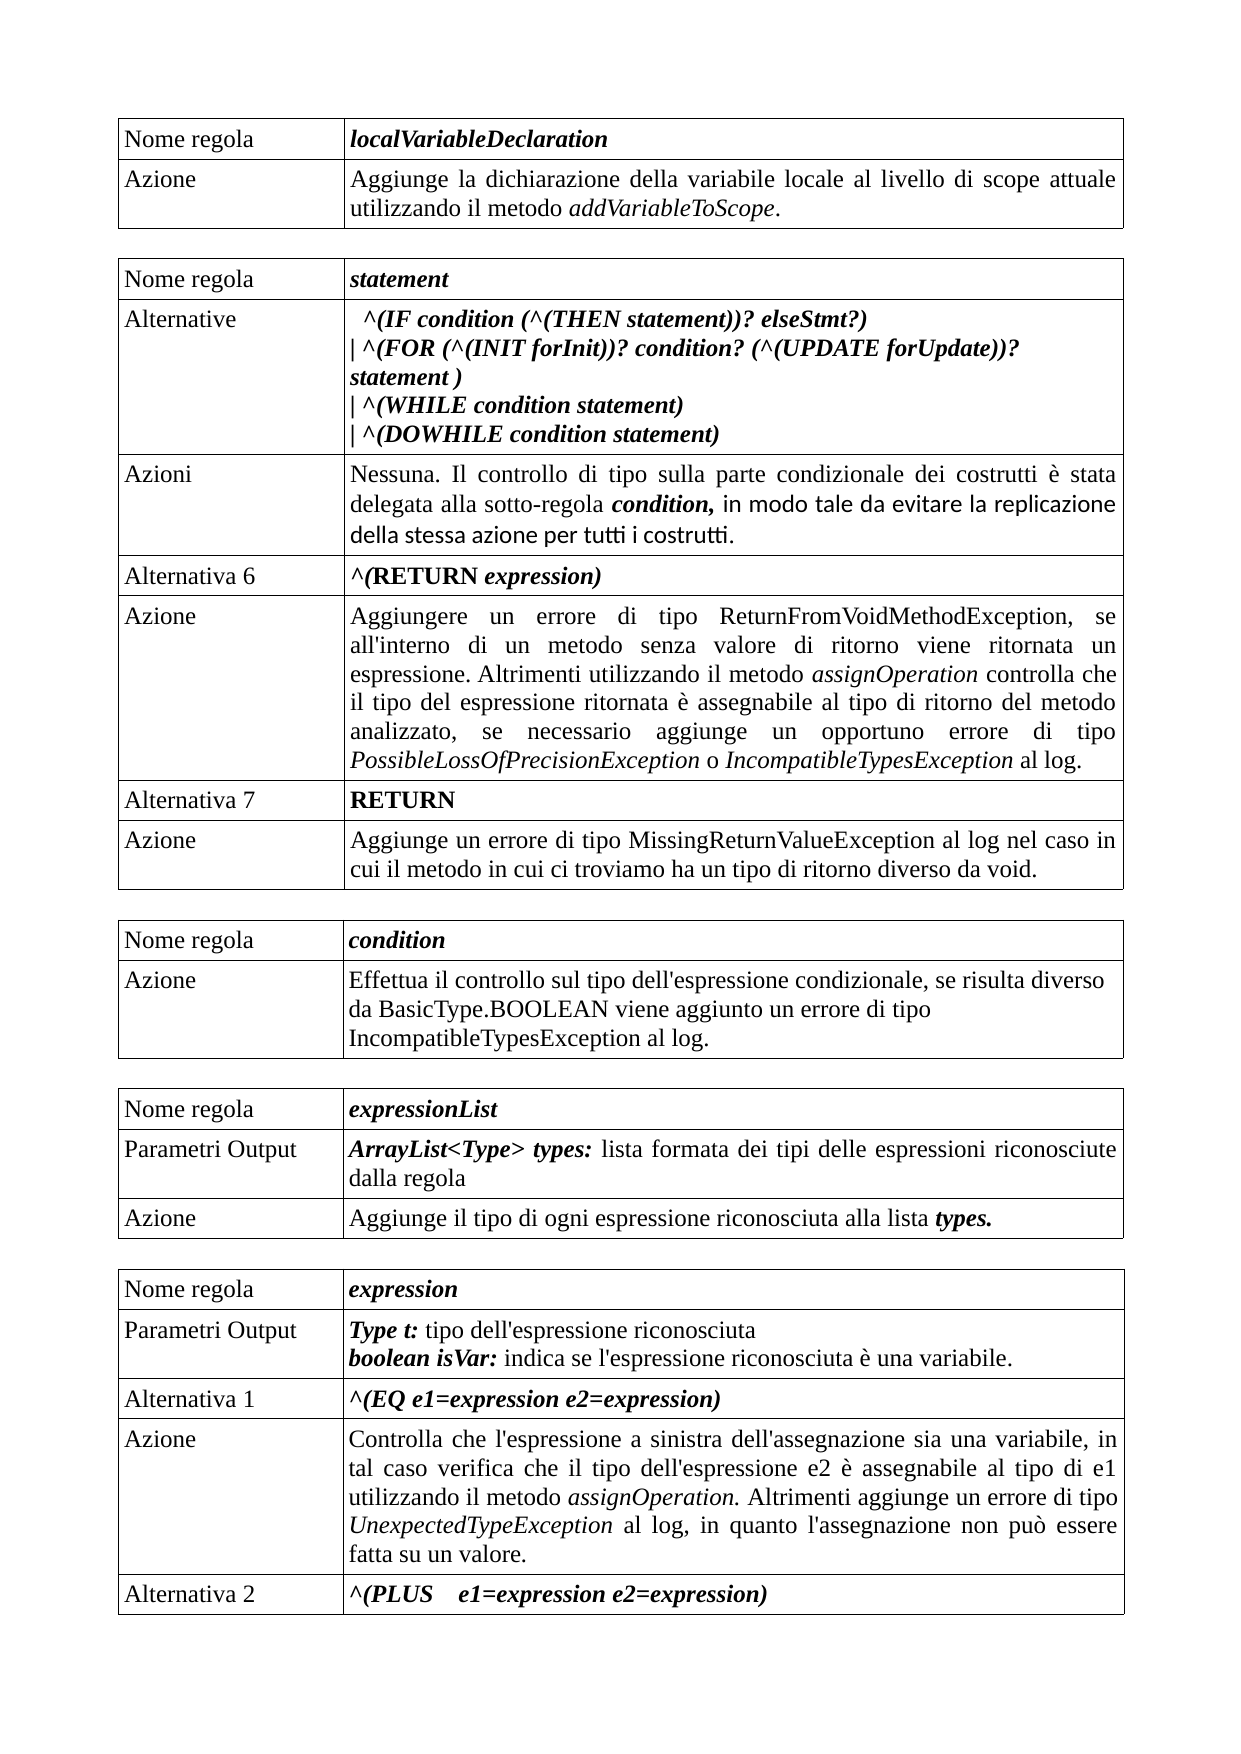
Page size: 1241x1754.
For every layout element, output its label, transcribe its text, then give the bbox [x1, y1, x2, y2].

table_cell Nessuna. Il controllo di tipo sulla parte condizionale dei costrutti è stata delegata alla sotto-regola condition, in modo tale da evitare la replicazione della stessa azione per tutti i costrutti. [345, 455, 1123, 555]
table_header condition [344, 921, 1123, 960]
table_cell Aggiunge il tipo di ogni espressione riconosciuta alla lista types. [344, 1199, 1123, 1238]
table_header expression [344, 1270, 1124, 1309]
table_cell ^(PLUS e1=expression e2=expression) [344, 1575, 1124, 1614]
table_cell Azione [119, 596, 344, 779]
table_cell Alternativa 6 [119, 556, 344, 595]
table_header Nome regola [119, 1270, 343, 1309]
table_cell Azione [119, 160, 344, 227]
table_header Nome regola [119, 259, 344, 298]
table_cell Azione [119, 1199, 343, 1238]
table_cell Parametri Output [119, 1310, 343, 1378]
table_cell ^(EQ e1=expression e2=expression) [344, 1379, 1124, 1418]
table_cell Type t: tipo dell'espressione riconosciuta boolean isVar: indica se l'espressione riconosciuta è una variabile. [344, 1310, 1124, 1378]
table_cell Aggiunge un errore di tipo MissingReturnValueException al log nel caso in cui il metodo in cui ci troviamo ha un tipo di ritorno diverso da void. [345, 821, 1123, 889]
table_header statement [345, 259, 1123, 298]
table_cell Alternativa 2 [119, 1575, 343, 1614]
table_cell RETURN [345, 781, 1123, 820]
table_header Nome regola [119, 119, 344, 158]
table_header localVariableDeclaration [345, 119, 1123, 158]
table_header Nome regola [119, 1089, 343, 1128]
table_cell Controlla che l'espressione a sinistra dell'assegnazione sia una variabile, in tal caso verifica che il tipo dell'espressione e2 è assegnabile al tipo di e1 utilizzando il metodo assignOperation. Altrimenti aggiunge un errore di tipo UnexpectedTypeException al log, in quanto l'assegnazione non può essere fatta su un valore. [344, 1419, 1124, 1573]
table_cell Alternativa 1 [119, 1379, 343, 1418]
table_cell ^(IF condition (^(THEN statement))? elseStmt?) | ^(FOR (^(INIT forInit))? condition? (^(UPDATE forUpdate))? statement ) | ^(WHILE condition statement) | ^(DOWHILE condition statement) [345, 300, 1123, 454]
table_header Nome regola [119, 921, 343, 960]
table_cell Alternativa 7 [119, 781, 344, 820]
table_cell Aggiunge la dichiarazione della variabile locale al livello di scope attuale utilizzando il metodo addVariableToScope. [345, 160, 1123, 227]
table_cell ^(RETURN expression) [345, 556, 1123, 595]
table_cell ArrayList<Type> types: lista formata dei tipi delle espressioni riconosciute dalla regola [344, 1130, 1123, 1198]
table_cell Aggiungere un errore di tipo ReturnFromVoidMethodException, se all'interno di un metodo senza valore di ritorno viene ritornata un espressione. Altrimenti utilizzando il metodo assignOperation controlla che il tipo del espressione ritornata è assegnabile al tipo di ritorno del metodo analizzato, se necessario aggiunge un opportuno errore di tipo PossibleLossOfPrecisionException o IncompatibleTypesException al log. [345, 596, 1123, 779]
table_cell Azioni [119, 455, 344, 555]
table_cell Parametri Output [119, 1130, 343, 1198]
table_header expressionList [344, 1089, 1123, 1128]
table_cell Azione [119, 821, 344, 889]
table_cell Azione [119, 961, 343, 1058]
table_cell Effettua il controllo sul tipo dell'espressione condizionale, se risulta diverso da BasicType.BOOLEAN viene aggiunto un errore di tipo IncompatibleTypesException al log. [344, 961, 1123, 1058]
table_cell Alternative [119, 300, 344, 454]
table_cell Azione [119, 1419, 343, 1573]
